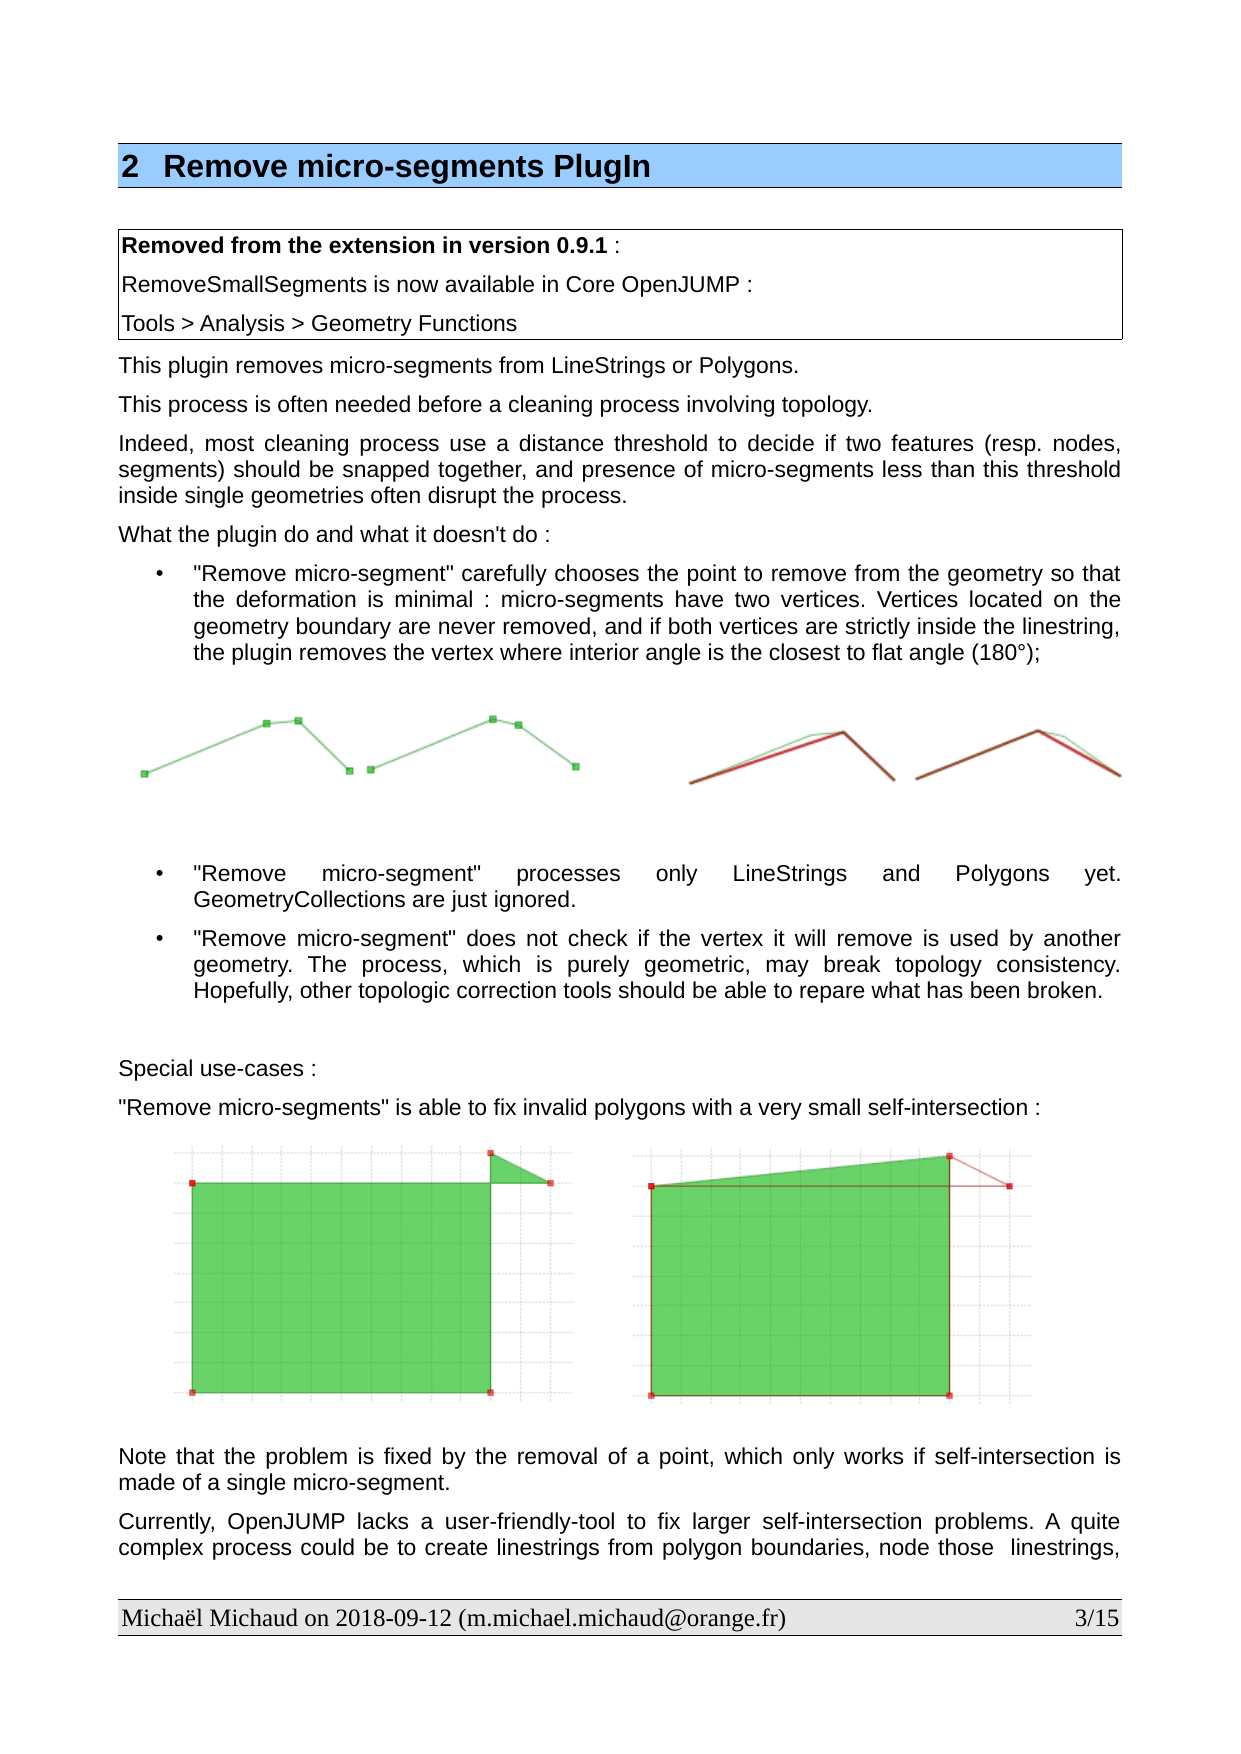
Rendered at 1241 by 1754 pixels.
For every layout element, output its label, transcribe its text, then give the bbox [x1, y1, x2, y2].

text Currently, OpenJUMP lacks a user-friendly-tool to fix larger self-intersection problems. A quite complex process could be to create linestrings from polygon boundaries, node those linestrings, [118, 1508, 1122, 1561]
list "Remove micro-segment" does not check if the vertex it will remove is used by another geometry. The process, which is purely geometric, may break topology consistency. Hopefully, other topologic correction tools should be able to repare what has been broken. [156, 925, 1122, 1004]
text Tools > Analysis > Geometry Functions [119, 307, 1122, 339]
text Indeed, most cleaning process use a distance threshold to decide if two features (resp. nodes, segments) should be snapped together, and presence of micro-segments less than this threshold inside single geometries often disrupt the process. [118, 429, 1122, 508]
text Special use-cases : [118, 1055, 1122, 1082]
list "Remove micro-segment" carefully chooses the point to remove from the geometry so that the deformation is minimal : micro-segments have two vertices. Vertices located on the geometry boundary are never removed, and if both vertices are strictly inside the linestring, the plugin removes the vertex where interior angle is the closest to flat angle (180°); [156, 560, 1122, 665]
text Note that the problem is fixed by the removal of a point, which only works if self-intersection is made of a single micro-segment. [118, 1443, 1122, 1495]
text This process is often needed before a cleaning process involving topology. [118, 391, 1122, 417]
subtitle Remove micro-segments PlugIn [118, 144, 1122, 187]
picture [173, 1145, 574, 1401]
text RemoveSmallSegments is now available in Core OpenJUMP : [119, 268, 1122, 297]
picture [632, 1148, 1033, 1404]
text This plugin removes micro-segments from LineStrings or Polygons. [118, 352, 1122, 378]
text Removed from the extension in version 0.9.1 : [119, 230, 1122, 258]
list "Remove micro-segment" processes only LineStrings and Polygons yet. GeometryCollections are just ignored. [156, 859, 1122, 912]
text "Remove micro-segments" is able to fix invalid polygons with a very small self-intersection : [118, 1094, 1122, 1120]
text What the plugin do and what it doesn't do : [118, 521, 1122, 547]
